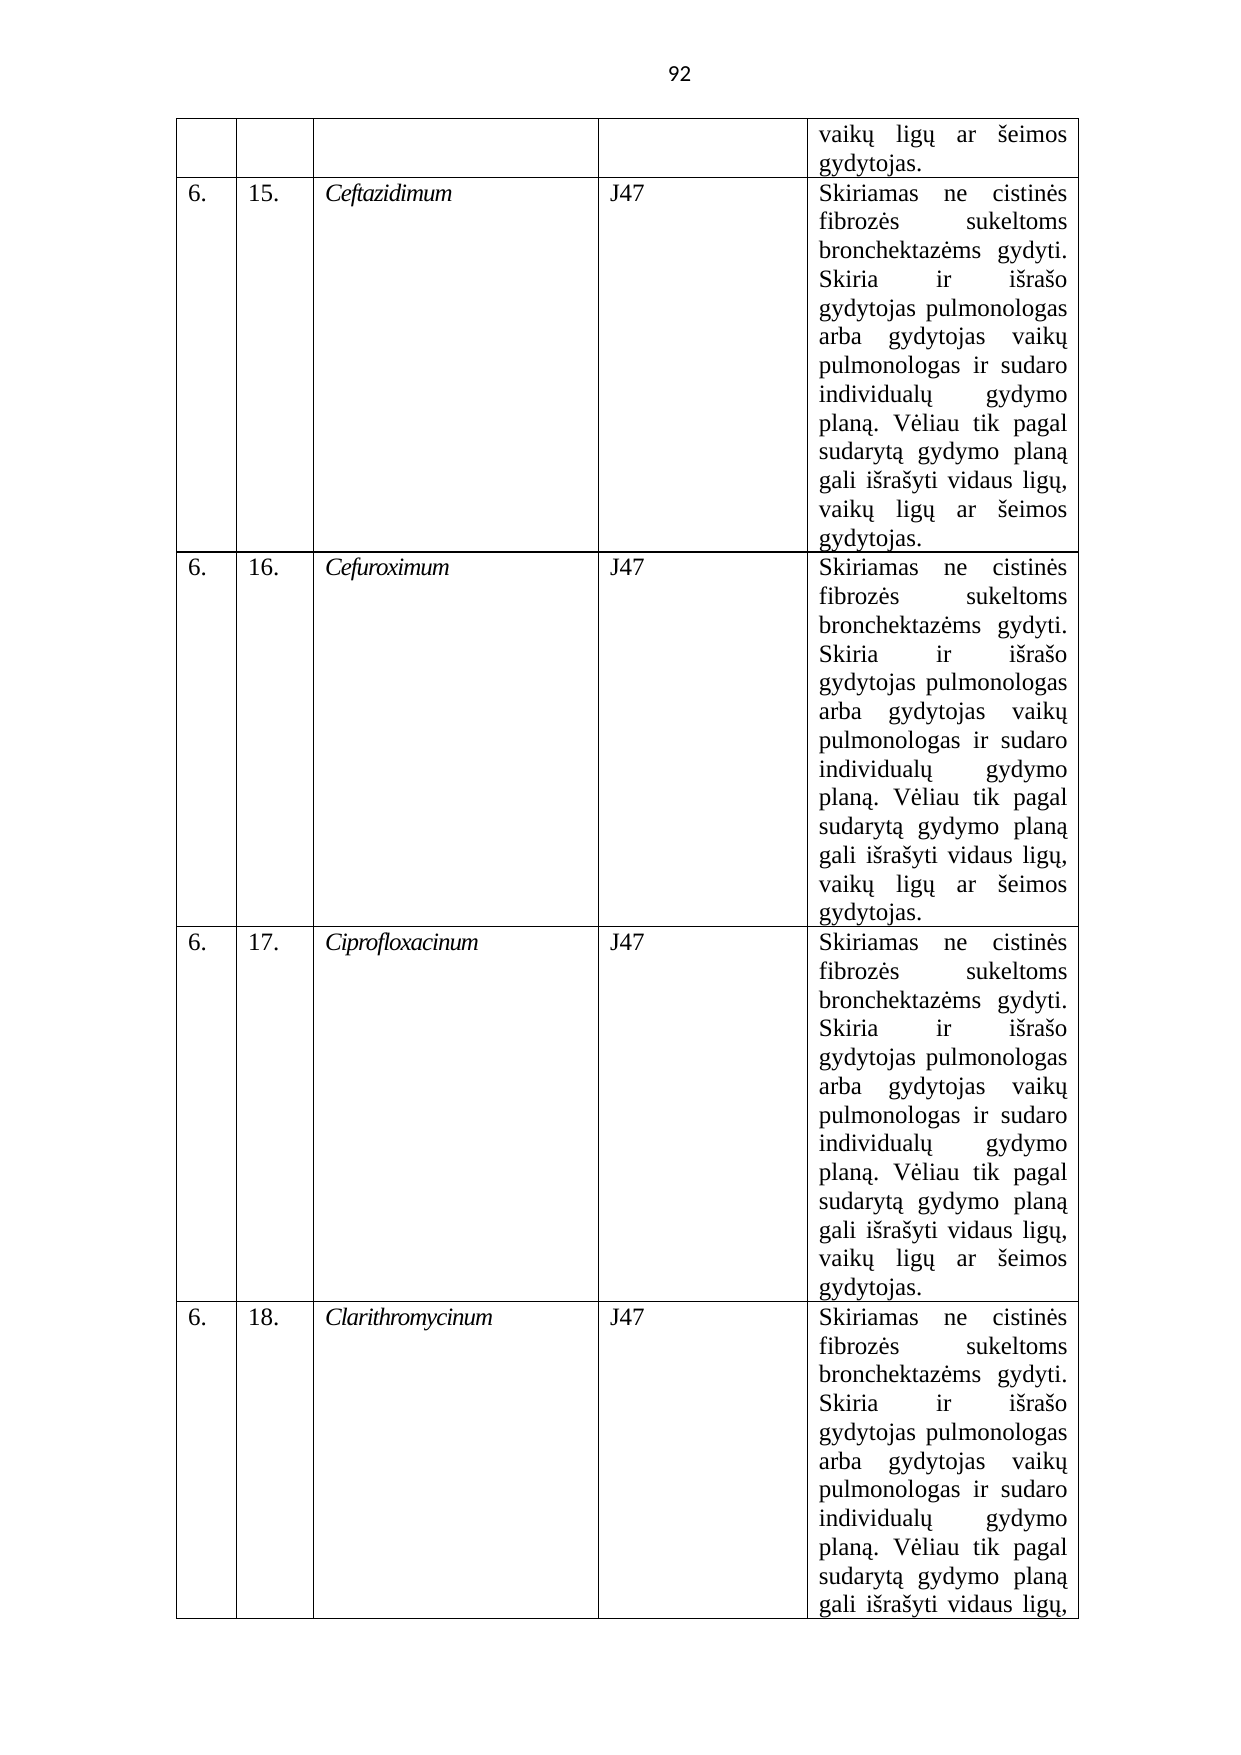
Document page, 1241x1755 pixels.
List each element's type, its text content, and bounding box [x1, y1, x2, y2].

table_cell J47 [599, 553, 807, 926]
table_cell Skiriamas ne cistinės fibrozės sukeltoms bronchektazėms gydyti. Skiria ir išrašo gydytojas pulmonologas arba gydytojas vaikų pulmonologas ir sudaro individualų gydymo planą. Vėliau tik pagal sudarytą gydymo planą gali išrašyti vidaus ligų, vaikų ligų ar šeimos gydytojas. [808, 927, 1078, 1301]
table_cell [1084, 1301, 1088, 1618]
table_cell [1099, 551, 1103, 926]
table_cell [1079, 118, 1083, 177]
table_cell Skiriamas ne cistinės fibrozės sukeltoms bronchektazėms gydyti. Skiria ir išrašo gydytojas pulmonologas arba gydytojas vaikų pulmonologas ir sudaro individualų gydymo planą. Vėliau tik pagal sudarytą gydymo planą gali išrašyti vidaus ligų, vaikų ligų ar šeimos gydytojas. [808, 178, 1078, 551]
table_cell [1099, 1301, 1103, 1618]
table_cell [1093, 118, 1099, 177]
table_cell Ciprofloxacinum [314, 927, 598, 1301]
table_cell Ceftazidimum [314, 178, 598, 551]
table_cell [1103, 1301, 1109, 1618]
table_cell [1079, 551, 1083, 926]
table_cell [1088, 1301, 1093, 1618]
table_cell [1099, 926, 1103, 1301]
table_cell [1099, 118, 1103, 177]
table_cell [1093, 926, 1099, 1301]
table_cell [1093, 177, 1099, 551]
table_cell [1084, 118, 1088, 177]
table_cell [1079, 926, 1083, 1301]
table_cell [1103, 926, 1109, 1301]
table_cell [177, 119, 236, 177]
table_cell [1088, 177, 1093, 551]
table_cell 16. [237, 553, 313, 926]
table_cell [1109, 177, 1123, 551]
table_cell [1088, 926, 1093, 1301]
table_cell [1079, 177, 1083, 551]
table_cell [1109, 1301, 1123, 1618]
table_cell 6. [177, 927, 236, 1301]
table_cell Skiriamas ne cistinės fibrozės sukeltoms bronchektazėms gydyti. Skiria ir išrašo gydytojas pulmonologas arba gydytojas vaikų pulmonologas ir sudaro individualų gydymo planą. Vėliau tik pagal sudarytą gydymo planą gali išrašyti vidaus ligų, vaikų ligų ar šeimos gydytojas. [808, 553, 1078, 926]
table_cell [314, 119, 598, 177]
table_cell [1103, 551, 1109, 926]
table_cell [1084, 926, 1088, 1301]
table_cell [1088, 118, 1093, 177]
table_cell [1109, 926, 1123, 1301]
table_cell [237, 119, 313, 177]
table_cell 6. [177, 1302, 236, 1618]
table_cell 6. [177, 178, 236, 551]
table_cell [1109, 551, 1123, 926]
table_cell J47 [599, 927, 807, 1301]
table_cell [1093, 551, 1099, 926]
table_cell 18. [237, 1302, 313, 1618]
table_cell vaikų ligų ar šeimos gydytojas. [808, 119, 1078, 177]
table_cell [1103, 118, 1109, 177]
table_cell J47 [599, 178, 807, 551]
table_cell 6. [177, 553, 236, 926]
table_cell [1103, 177, 1109, 551]
table_cell Cefuroximum [314, 553, 598, 926]
table_cell [1079, 1301, 1083, 1618]
table_cell 15. [237, 178, 313, 551]
table_cell [1088, 551, 1093, 926]
table_cell 17. [237, 927, 313, 1301]
table_cell Skiriamas ne cistinės fibrozės sukeltoms bronchektazėms gydyti. Skiria ir išrašo gydytojas pulmonologas arba gydytojas vaikų pulmonologas ir sudaro individualų gydymo planą. Vėliau tik pagal sudarytą gydymo planą gali išrašyti vidaus ligų, [808, 1302, 1078, 1618]
table_cell [1109, 118, 1123, 177]
table_cell Clarithromycinum [314, 1302, 598, 1618]
table_cell J47 [599, 1302, 807, 1618]
table_cell [1084, 177, 1088, 551]
table_cell [1084, 551, 1088, 926]
table_cell [1093, 1301, 1099, 1618]
table_cell [599, 119, 807, 177]
table_cell [1099, 177, 1103, 551]
